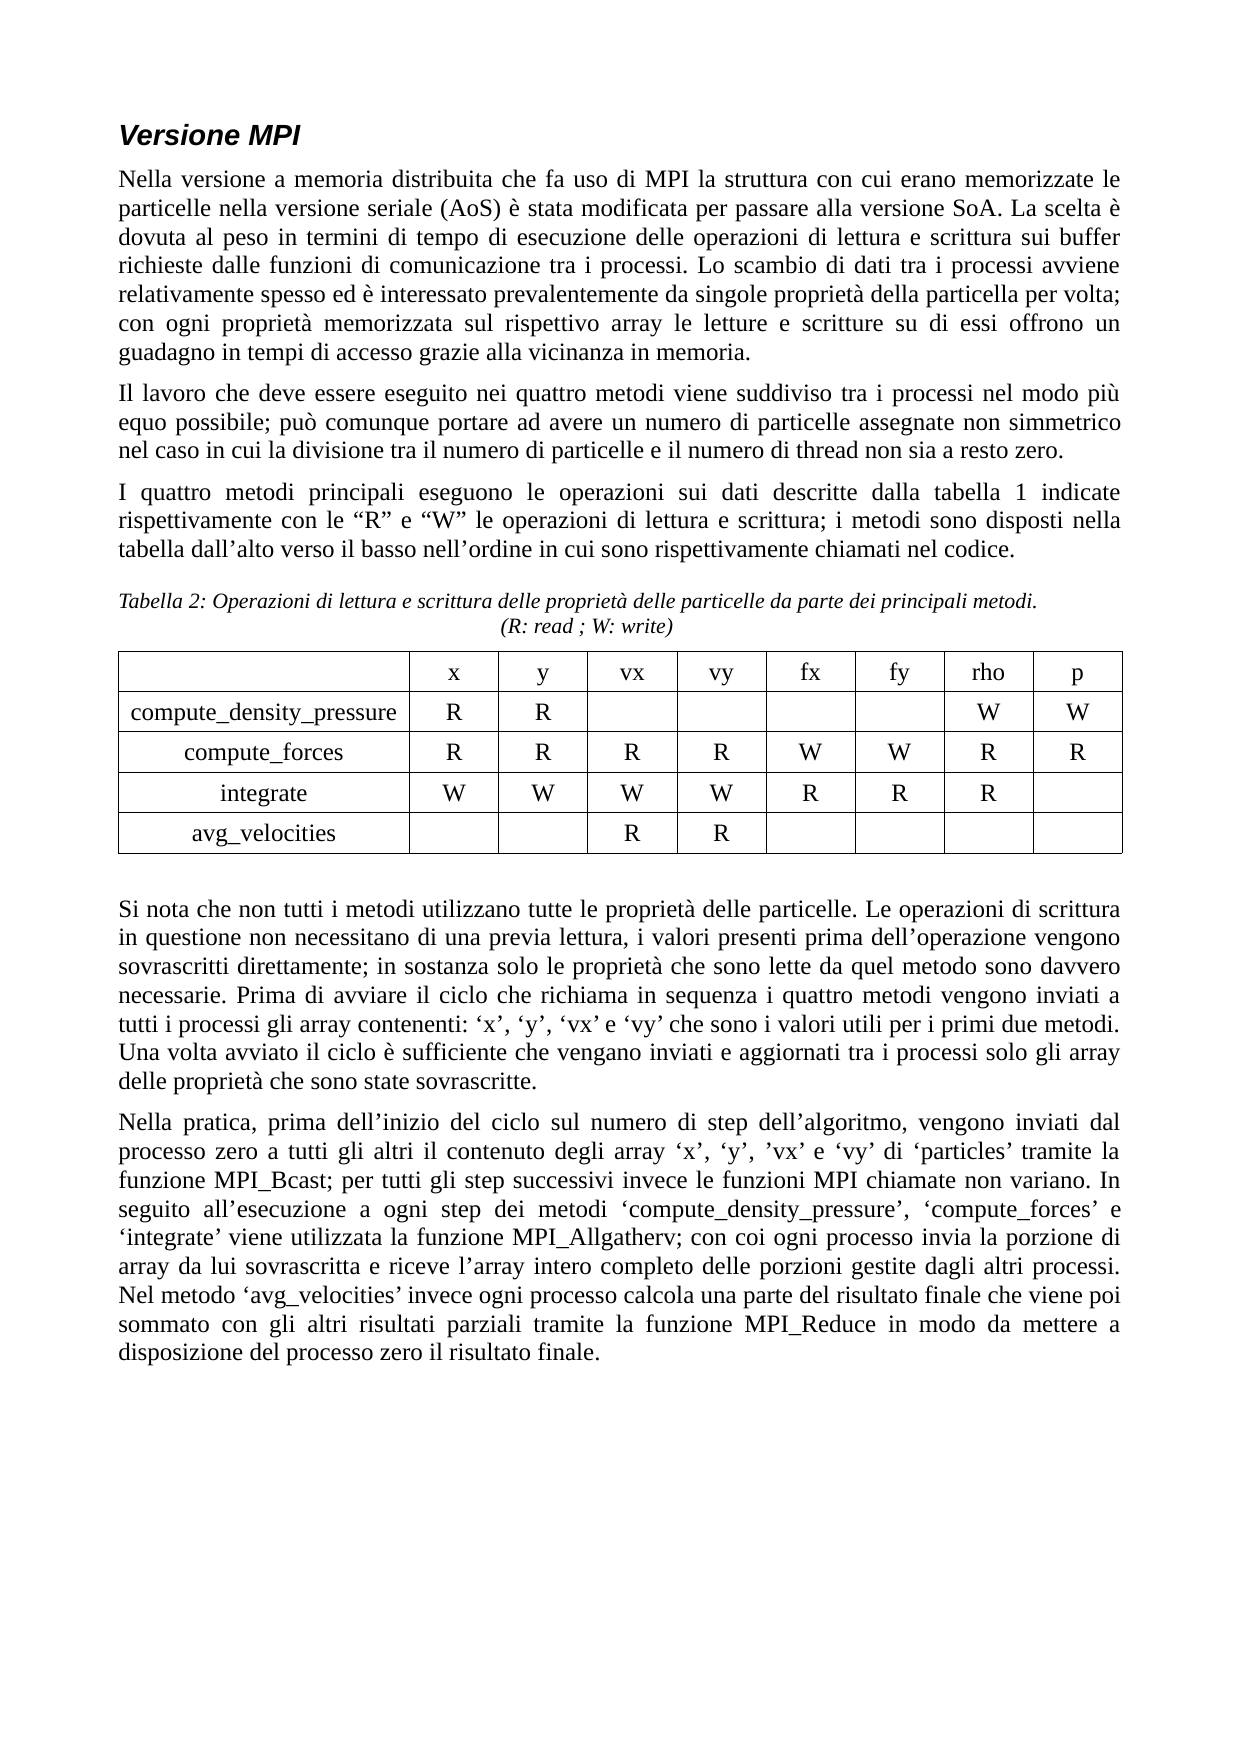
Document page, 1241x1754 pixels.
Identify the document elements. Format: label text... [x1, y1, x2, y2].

text Si nota che non tutti i metodi utilizzano tutte le proprietà delle particelle. Le operazioni di scrittura in questione non necessitano di una previa lettura, i valori presenti prima dell’operazione vengono sovrascritti direttamente; in sostanza solo le proprietà che sono lette da quel metodo sono davvero necessarie. Prima di avviare il ciclo che richiama in sequenza i quattro metodi vengono inviati a tutti i processi gli array contenenti: ‘x’, ‘y’, ‘vx’ e ‘vy’ che sono i valori utili per i primi due metodi. Una volta avviato il ciclo è sufficiente che vengano inviati e aggiornati tra i processi solo gli array delle proprietà che sono state sovrascritte. [118, 894, 1122, 1095]
table_cell [678, 692, 766, 731]
table_header fx [767, 652, 855, 691]
table_cell [410, 813, 498, 852]
table_cell [499, 813, 587, 852]
table_cell W [678, 773, 766, 812]
table_cell R [410, 732, 498, 772]
table_cell integrate [119, 773, 409, 812]
table_cell R [499, 732, 587, 772]
text Nella pratica, prima dell’inizio del ciclo sul numero di step dell’algoritmo, vengono inviati dal processo zero a tutti gli altri il contenuto degli array ‘x’, ‘y’, ’vx’ e ‘vy’ di ‘particles’ tramite la funzione MPI_Bcast; per tutti gli step successivi invece le funzioni MPI chiamate non variano. In seguito all’esecuzione a ogni step dei metodi ‘compute_density_pressure’, ‘compute_forces’ e ‘integrate’ viene utilizzata la funzione MPI_Allgatherv; con coi ogni processo invia la porzione di array da lui sovrascritta e riceve l’array intero completo delle porzioni gestite dagli altri processi. Nel metodo ‘avg_velocities’ invece ogni processo calcola una parte del risultato finale che viene poi sommato con gli altri risultati parziali tramite la funzione MPI_Reduce in modo da mettere a disposizione del processo zero il risultato finale. [118, 1107, 1122, 1366]
table_cell R [767, 773, 855, 812]
table_header fy [856, 652, 944, 691]
text Il lavoro che deve essere eseguito nei quattro metodi viene suddiviso tra i processi nel modo più equo possibile; può comunque portare ad avere un numero di particelle assegnate non simmetrico nel caso in cui la divisione tra il numero di particelle e il numero di thread non sia a resto zero. [118, 378, 1122, 464]
table_cell W [945, 692, 1033, 731]
text I quattro metodi principali eseguono le operazioni sui dati descritte dalla tabella 1 indicate rispettivamente con le “R” e “W” le operazioni di lettura e scrittura; i metodi sono disposti nella tabella dall’alto verso il basso nell’ordine in cui sono rispettivamente chiamati nel codice. [118, 477, 1122, 563]
table_cell W [856, 732, 944, 772]
table_cell W [1034, 692, 1122, 731]
table_header p [1034, 652, 1122, 691]
table_cell [767, 692, 855, 731]
table_cell [1034, 773, 1122, 812]
table_cell R [499, 692, 587, 731]
table_cell W [499, 773, 587, 812]
table_header vy [678, 652, 766, 691]
text Tabella 2: Operazioni di lettura e scrittura delle proprietà delle particelle da parte dei principali metodi. (R: read ; W: write) [118, 588, 1122, 638]
table_cell R [678, 813, 766, 852]
table_cell W [767, 732, 855, 772]
table_header [119, 652, 409, 691]
table_header rho [945, 652, 1033, 691]
table_cell R [856, 773, 944, 812]
table_header vx [588, 652, 677, 691]
table_cell [945, 813, 1033, 852]
table_cell [588, 692, 677, 731]
table_header y [499, 652, 587, 691]
table_cell R [945, 773, 1033, 812]
table_cell R [588, 732, 677, 772]
table_cell [856, 692, 944, 731]
table_cell R [588, 813, 677, 852]
table_cell [1034, 813, 1122, 852]
subtitle Versione MPI [118, 118, 1122, 152]
table_cell W [588, 773, 677, 812]
table_cell [856, 813, 944, 852]
table_cell [767, 813, 855, 852]
table_cell compute_forces [119, 732, 409, 772]
table_cell avg_velocities [119, 813, 409, 852]
table_cell R [410, 692, 498, 731]
table_header x [410, 652, 498, 691]
table_cell R [678, 732, 766, 772]
table_cell compute_density_pressure [119, 692, 409, 731]
text Nella versione a memoria distribuita che fa uso di MPI la struttura con cui erano memorizzate le particelle nella versione seriale (AoS) è stata modificata per passare alla versione SoA. La scelta è dovuta al peso in termini di tempo di esecuzione delle operazioni di lettura e scrittura sui buffer richieste dalle funzioni di comunicazione tra i processi. Lo scambio di dati tra i processi avviene relativamente spesso ed è interessato prevalentemente da singole proprietà della particella per volta; con ogni proprietà memorizzata sul rispettivo array le letture e scritture su di essi offrono un guadagno in tempi di accesso grazie alla vicinanza in memoria. [118, 164, 1122, 365]
table_cell R [1034, 732, 1122, 772]
table_cell W [410, 773, 498, 812]
table_cell R [945, 732, 1033, 772]
